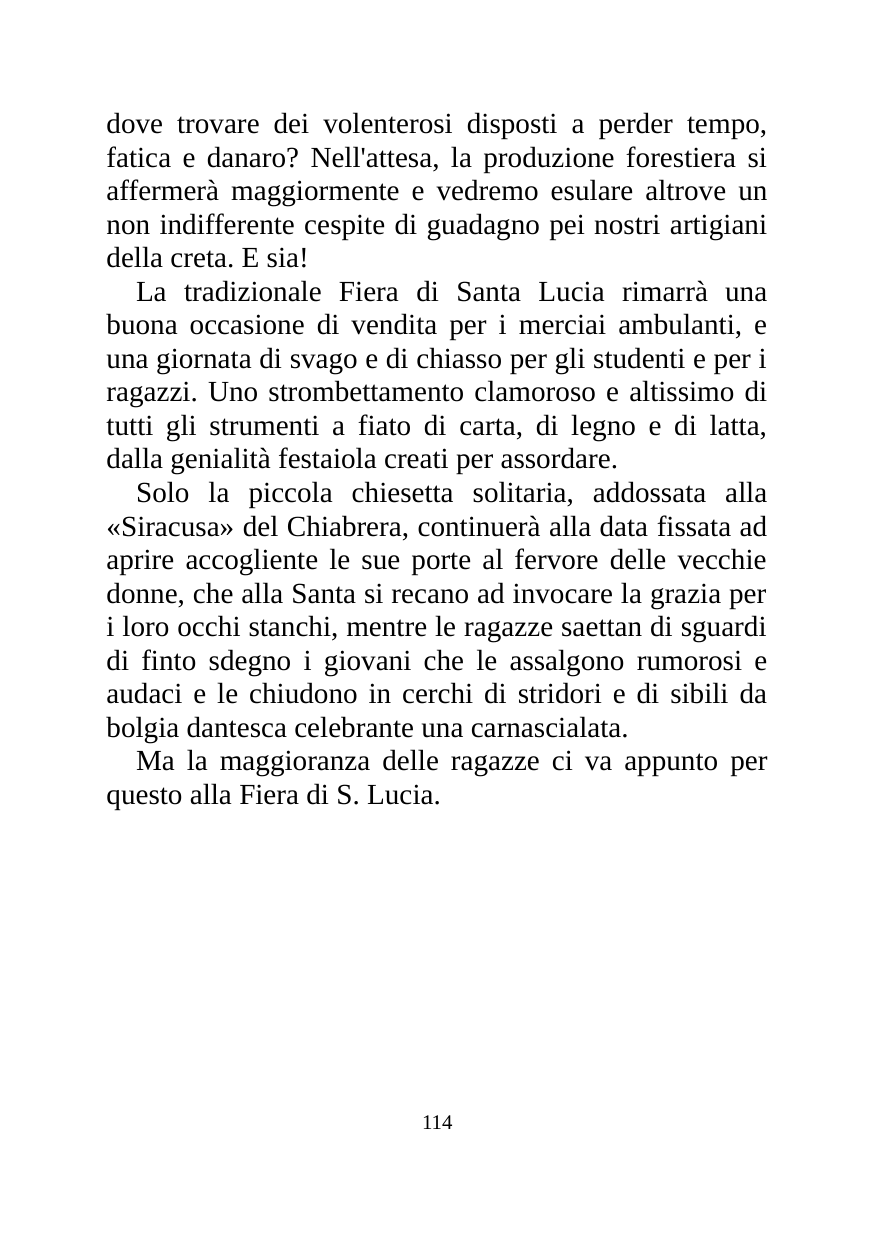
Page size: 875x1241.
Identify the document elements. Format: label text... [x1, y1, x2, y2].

text Solo la piccola chiesetta solitaria, addossata alla «Siracusa» del Chiabrera, continuerà alla data fissata ad aprire accogliente le sue porte al fervore delle vecchie donne, che alla Santa si recano ad invocare la grazia per i loro occhi stanchi, mentre le ragazze saettan di sguardi di finto sdegno i giovani che le assalgono rumorosi e audaci e le chiudono in cerchi di stridori e di sibili da bolgia dantesca celebrante una carnascialata. [106, 475, 768, 743]
text Ma la maggioranza delle ragazze ci va appunto per questo alla Fiera di S. Lucia. [106, 743, 768, 811]
text dove trovare dei volenterosi disposti a perder tempo, fatica e danaro? Nell'attesa, la produzione forestiera si affermerà maggiormente e vedremo esulare altrove un non indifferente cespite di guadagno pei nostri artigiani della creta. E sia! [106, 106, 768, 274]
text La tradizionale Fiera di Santa Lucia rimarrà una buona occasione di vendita per i merciai ambulanti, e una giornata di svago e di chiasso per gli studenti e per i ragazzi. Uno strombettamento clamoroso e altissimo di tutti gli strumenti a fiato di carta, di legno e di latta, dalla genialità festaiola creati per assordare. [106, 274, 768, 475]
